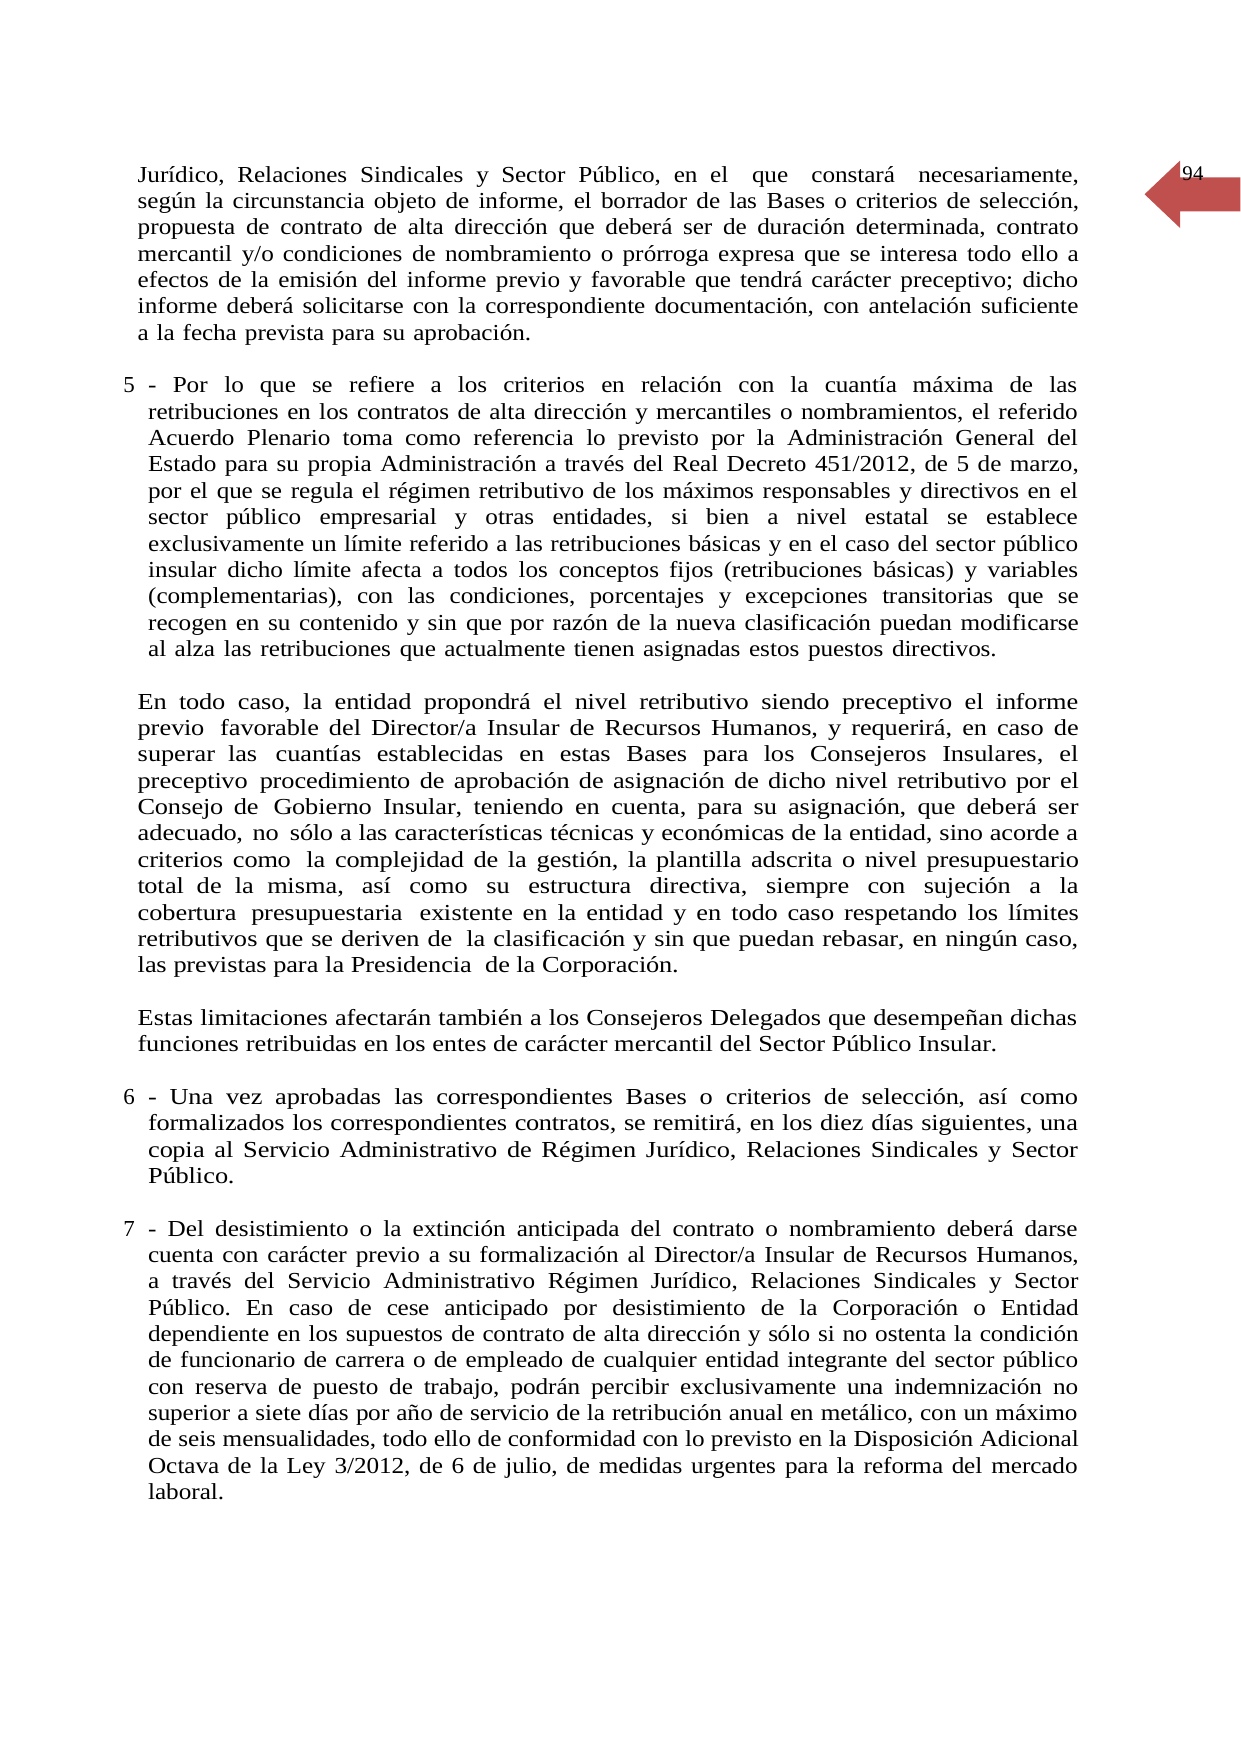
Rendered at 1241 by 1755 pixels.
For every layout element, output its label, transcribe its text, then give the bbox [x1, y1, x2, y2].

list - Del desistimiento o la extinción anticipada del contrato o nombramiento deberá darse cuenta con carácter previo a su formalización al Director/a Insular de Recursos Humanos, a través del Servicio Administrativo Régimen Jurídico, Relaciones Sindicales y Sector Público. En caso de cese anticipado por desistimiento de la Corporación o Entidad dependiente en los supuestos de contrato de alta dirección y sólo si no ostenta la condición de funcionario de carrera o de empleado de cualquier entidad integrante del sector público con reserva de puesto de trabajo, podrán percibir exclusivamente una indemnización no superior a siete días por año de servicio de la retribución anual en metálico, con un máximo de seis mensualidades, todo ello de conformidad con lo previsto en la Disposición Adicional Octava de la Ley 3/2012, de 6 de julio, de medidas urgentes para la reforma del mercado laboral. [137, 1215, 1079, 1504]
text Estas limitaciones afectarán también a los Consejeros Delegados que desempeñan dichas funciones retribuidas en los entes de carácter mercantil del Sector Público Insular. [137, 1004, 1078, 1057]
text En todo caso, la entidad propondrá el nivel retributivo siendo preceptivo el informe previo favorable del Director/a Insular de Recursos Humanos, y requerirá, en caso de superar las cuantías establecidas en estas Bases para los Consejeros Insulares, el preceptivo procedimiento de aprobación de asignación de dicho nivel retributivo por el Consejo de Gobierno Insular, teniendo en cuenta, para su asignación, que deberá ser adecuado, no sólo a las características técnicas y económicas de la entidad, sino acorde a criterios como la complejidad de la gestión, la plantilla adscrita o nivel presupuestario total de la misma, así como su estructura directiva, siempre con sujeción a la cobertura presupuestaria existente en la entidad y en todo caso respetando los límites retributivos que se deriven de la clasificación y sin que puedan rebasar, en ningún caso, las previstas para la Presidencia de la Corporación. [137, 688, 1079, 978]
list - Una vez aprobadas las correspondientes Bases o criterios de selección, así como formalizados los correspondientes contratos, se remitirá, en los diez días siguientes, una copia al Servicio Administrativo de Régimen Jurídico, Relaciones Sindicales y Sector Público. [137, 1083, 1078, 1188]
text Jurídico, Relaciones Sindicales y Sector Público, en el que constará necesariamente, según la circunstancia objeto de informe, el borrador de las Bases o criterios de selección, propuesta de contrato de alta dirección que deberá ser de duración determinada, contrato mercantil y/o condiciones de nombramiento o prórroga expresa que se interesa todo ello a efectos de la emisión del informe previo y favorable que tendrá carácter preceptivo; dicho informe deberá solicitarse con la correspondiente documentación, con antelación suficiente a la fecha prevista para su aprobación. [137, 161, 1079, 345]
list - Por lo que se refiere a los criterios en relación con la cuantía máxima de las retribuciones en los contratos de alta dirección y mercantiles o nombramientos, el referido Acuerdo Plenario toma como referencia lo previsto por la Administración General del Estado para su propia Administración a través del Real Decreto 451/2012, de 5 de marzo, por el que se regula el régimen retributivo de los máximos responsables y directivos en el sector público empresarial y otras entidades, si bien a nivel estatal se establece exclusivamente un límite referido a las retribuciones básicas y en el caso del sector público insular dicho límite afecta a todos los conceptos fijos (retribuciones básicas) y variables (complementarias), con las condiciones, porcentajes y excepciones transitorias que se recogen en su contenido y sin que por razón de la nueva clasificación puedan modificarse al alza las retribuciones que actualmente tienen asignadas estos puestos directivos. [137, 371, 1079, 661]
